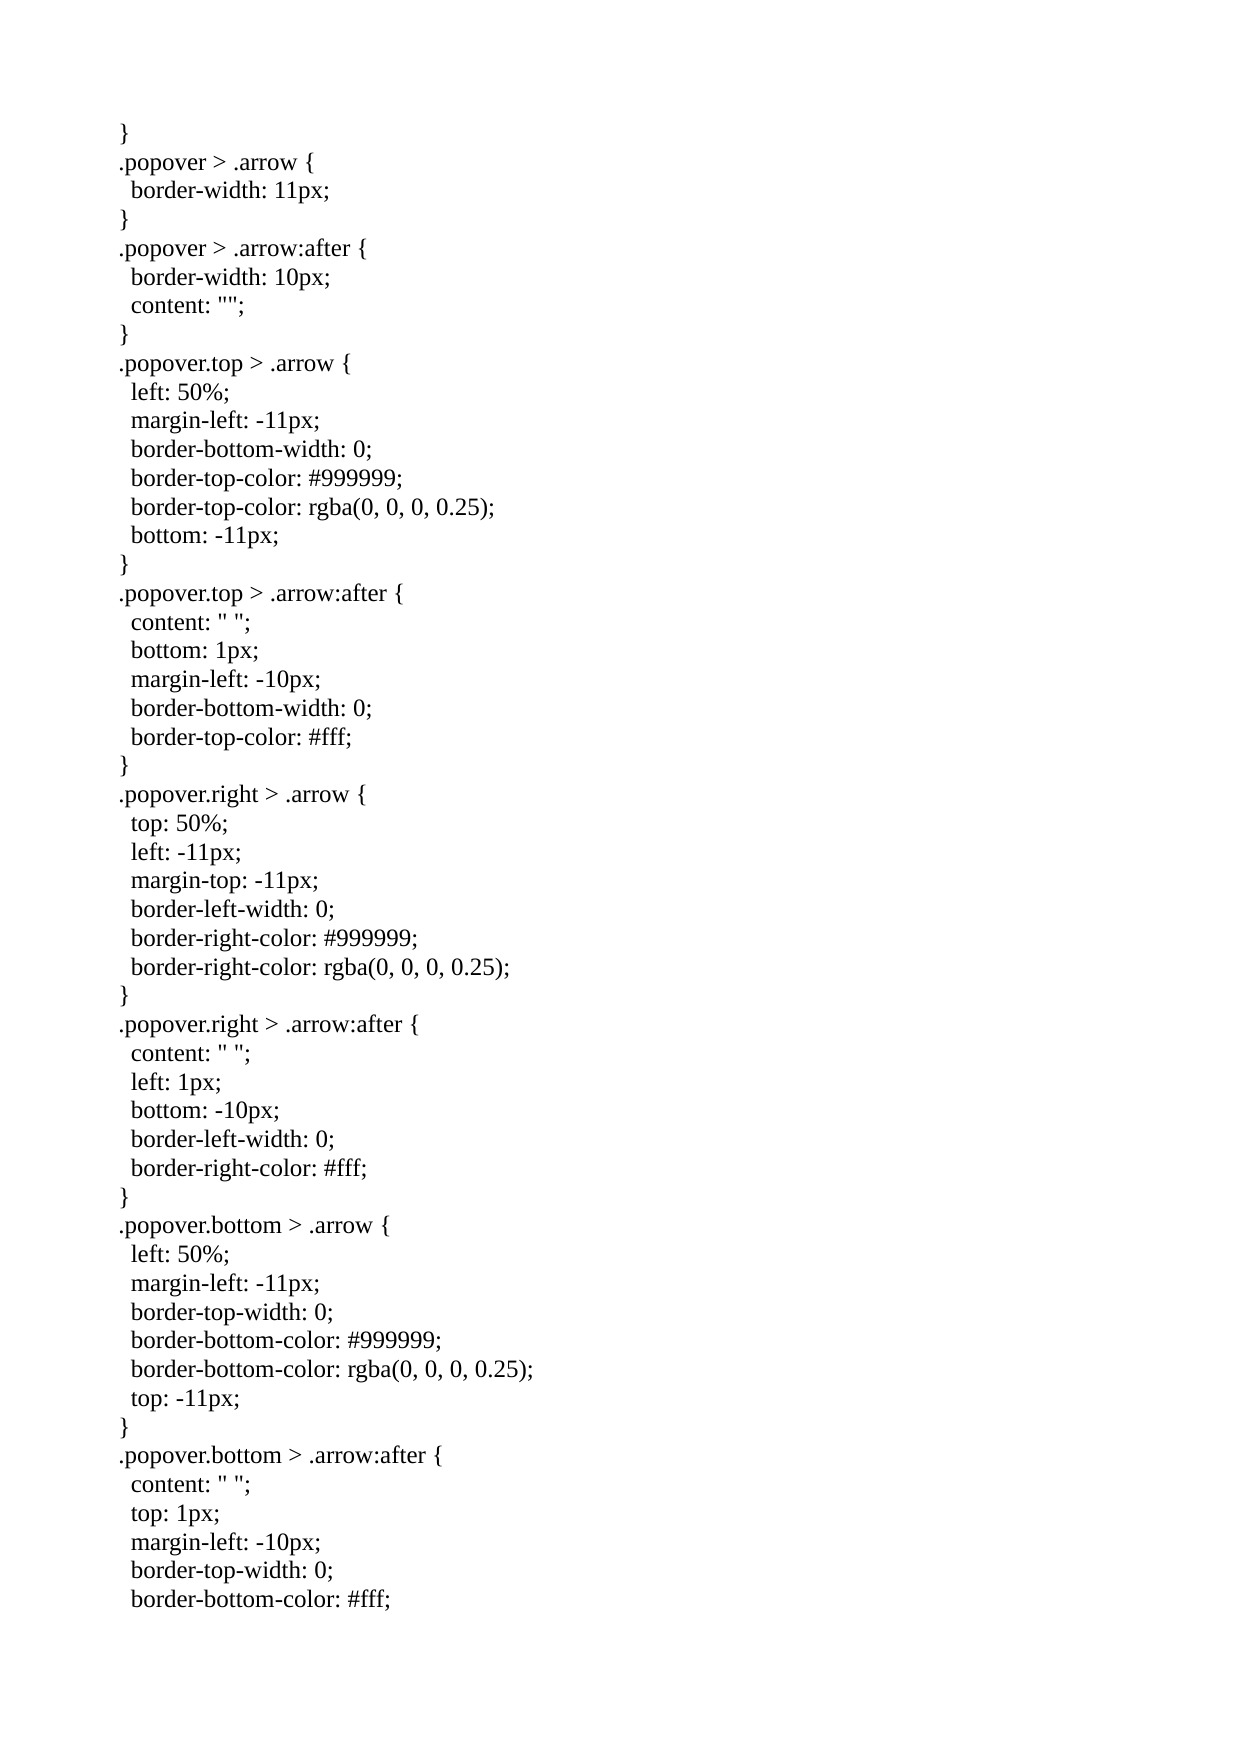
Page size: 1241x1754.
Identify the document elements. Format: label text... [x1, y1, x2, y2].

text border-left-width: 0; [118, 894, 1122, 923]
text bottom: 1px; [118, 636, 1122, 664]
text left: 50%; [118, 377, 1122, 406]
text .popover > .arrow { [118, 147, 1122, 176]
text border-top-color: rgba(0, 0, 0, 0.25); [118, 492, 1122, 521]
text border-right-color: #999999; [118, 923, 1122, 952]
text border-top-width: 0; [118, 1297, 1122, 1326]
text content: " "; [118, 607, 1122, 636]
text margin-left: -10px; [118, 1527, 1122, 1556]
text top: -11px; [118, 1383, 1122, 1412]
text border-bottom-color: #fff; [118, 1584, 1122, 1613]
text border-bottom-width: 0; [118, 434, 1122, 463]
text border-top-color: #fff; [118, 722, 1122, 751]
text left: 50%; [118, 1239, 1122, 1268]
text .popover.right > .arrow:after { [118, 1009, 1122, 1038]
text border-width: 10px; [118, 262, 1122, 291]
text } [118, 118, 1122, 147]
text } [118, 981, 1122, 1009]
text } [118, 751, 1122, 779]
text border-bottom-width: 0; [118, 693, 1122, 722]
text } [118, 549, 1122, 578]
text left: -11px; [118, 837, 1122, 866]
text margin-left: -10px; [118, 664, 1122, 693]
text border-left-width: 0; [118, 1124, 1122, 1153]
text top: 50%; [118, 808, 1122, 837]
text } [118, 319, 1122, 348]
text border-top-color: #999999; [118, 463, 1122, 492]
text border-right-color: #fff; [118, 1153, 1122, 1182]
text .popover.top > .arrow { [118, 348, 1122, 377]
text margin-left: -11px; [118, 406, 1122, 434]
text border-width: 11px; [118, 176, 1122, 204]
text } [118, 1182, 1122, 1211]
text bottom: -11px; [118, 521, 1122, 549]
text } [118, 1412, 1122, 1441]
text left: 1px; [118, 1067, 1122, 1096]
text margin-top: -11px; [118, 866, 1122, 894]
text } [118, 204, 1122, 233]
text border-right-color: rgba(0, 0, 0, 0.25); [118, 952, 1122, 981]
text .popover.bottom > .arrow { [118, 1211, 1122, 1239]
text bottom: -10px; [118, 1096, 1122, 1124]
text content: " "; [118, 1038, 1122, 1067]
text border-bottom-color: #999999; [118, 1326, 1122, 1354]
text content: " "; [118, 1469, 1122, 1498]
text .popover.top > .arrow:after { [118, 578, 1122, 607]
text border-bottom-color: rgba(0, 0, 0, 0.25); [118, 1354, 1122, 1383]
text margin-left: -11px; [118, 1268, 1122, 1297]
text .popover.bottom > .arrow:after { [118, 1441, 1122, 1469]
text top: 1px; [118, 1498, 1122, 1527]
text .popover.right > .arrow { [118, 779, 1122, 808]
text content: ""; [118, 291, 1122, 319]
text border-top-width: 0; [118, 1556, 1122, 1584]
text .popover > .arrow:after { [118, 233, 1122, 262]
